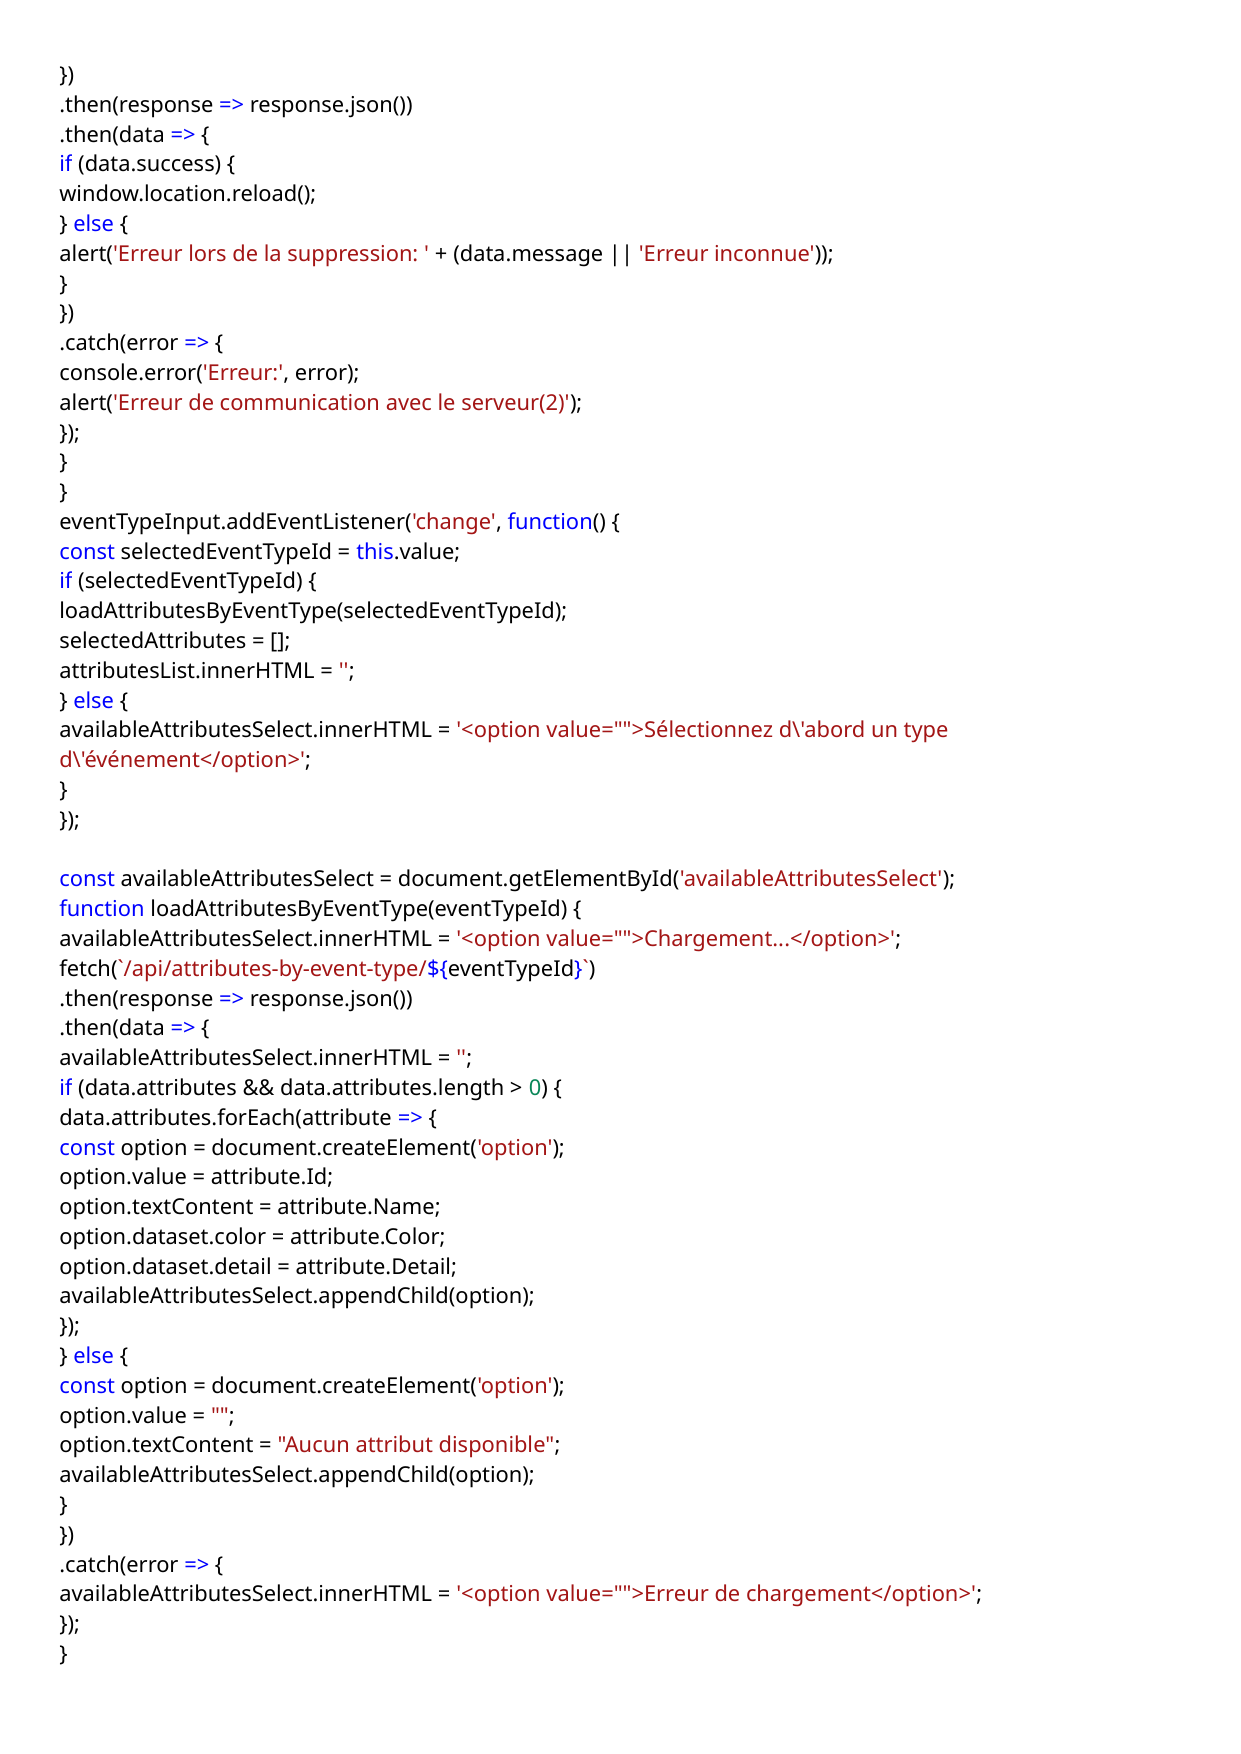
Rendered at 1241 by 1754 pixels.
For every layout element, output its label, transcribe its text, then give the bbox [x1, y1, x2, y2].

text if (data.success) { [59, 148, 1181, 178]
text console.error('Erreur:', error); [59, 357, 1181, 387]
text const availableAttributesSelect = document.getElementById('availableAttributesSelect'); [59, 863, 1181, 893]
text .then(response => response.json()) [59, 982, 1181, 1012]
text option.textContent = attribute.Name; [59, 1191, 1181, 1221]
text } else { [59, 1340, 1181, 1370]
text }); [59, 804, 1181, 834]
text loadAttributesByEventType(selectedEventTypeId); [59, 595, 1181, 625]
text availableAttributesSelect.innerHTML = '<option value="">Chargement...</option>'; [59, 923, 1181, 953]
text eventTypeInput.addEventListener('change', function() { [59, 506, 1181, 536]
text } [59, 268, 1181, 297]
text }); [59, 1310, 1181, 1340]
text attributesList.innerHTML = ''; [59, 655, 1181, 685]
text .catch(error => { [59, 327, 1181, 357]
text } [59, 774, 1181, 804]
text } [59, 476, 1181, 506]
text option.value = ""; [59, 1399, 1181, 1429]
text if (data.attributes && data.attributes.length > 0) { [59, 1072, 1181, 1102]
text const option = document.createElement('option'); [59, 1131, 1181, 1161]
text } [59, 1489, 1181, 1519]
text } [59, 446, 1181, 476]
text availableAttributesSelect.appendChild(option); [59, 1459, 1181, 1489]
text data.attributes.forEach(attribute => { [59, 1102, 1181, 1131]
text } else { [59, 685, 1181, 714]
text fetch(`/api/attributes-by-event-type/${eventTypeId}`) [59, 953, 1181, 982]
text .catch(error => { [59, 1548, 1181, 1578]
text .then(data => { [59, 1012, 1181, 1042]
text }); [59, 417, 1181, 446]
text availableAttributesSelect.innerHTML = '<option value="">Erreur de chargement</option>'; [59, 1578, 1181, 1608]
text alert('Erreur lors de la suppression: ' + (data.message || 'Erreur inconnue')); [59, 238, 1181, 268]
text if (selectedEventTypeId) { [59, 566, 1181, 595]
text availableAttributesSelect.appendChild(option); [59, 1280, 1181, 1310]
text }) [59, 1519, 1181, 1548]
text }) [59, 59, 1181, 89]
text option.dataset.color = attribute.Color; [59, 1221, 1181, 1251]
text .then(data => { [59, 119, 1181, 148]
text const option = document.createElement('option'); [59, 1370, 1181, 1399]
text } [59, 1638, 1181, 1668]
text function loadAttributesByEventType(eventTypeId) { [59, 893, 1181, 923]
text alert('Erreur de communication avec le serveur(2)'); [59, 387, 1181, 417]
text } else { [59, 208, 1181, 238]
text window.location.reload(); [59, 178, 1181, 208]
text }) [59, 297, 1181, 327]
text option.dataset.detail = attribute.Detail; [59, 1251, 1181, 1280]
text option.value = attribute.Id; [59, 1161, 1181, 1191]
text const selectedEventTypeId = this.value; [59, 536, 1181, 566]
text availableAttributesSelect.innerHTML = '<option value="">Sélectionnez d\'abord un type d\'événement</option>'; [59, 714, 1181, 774]
text option.textContent = "Aucun attribut disponible"; [59, 1429, 1181, 1459]
text .then(response => response.json()) [59, 89, 1181, 119]
text selectedAttributes = []; [59, 625, 1181, 655]
text }); [59, 1608, 1181, 1638]
text availableAttributesSelect.innerHTML = ''; [59, 1042, 1181, 1072]
